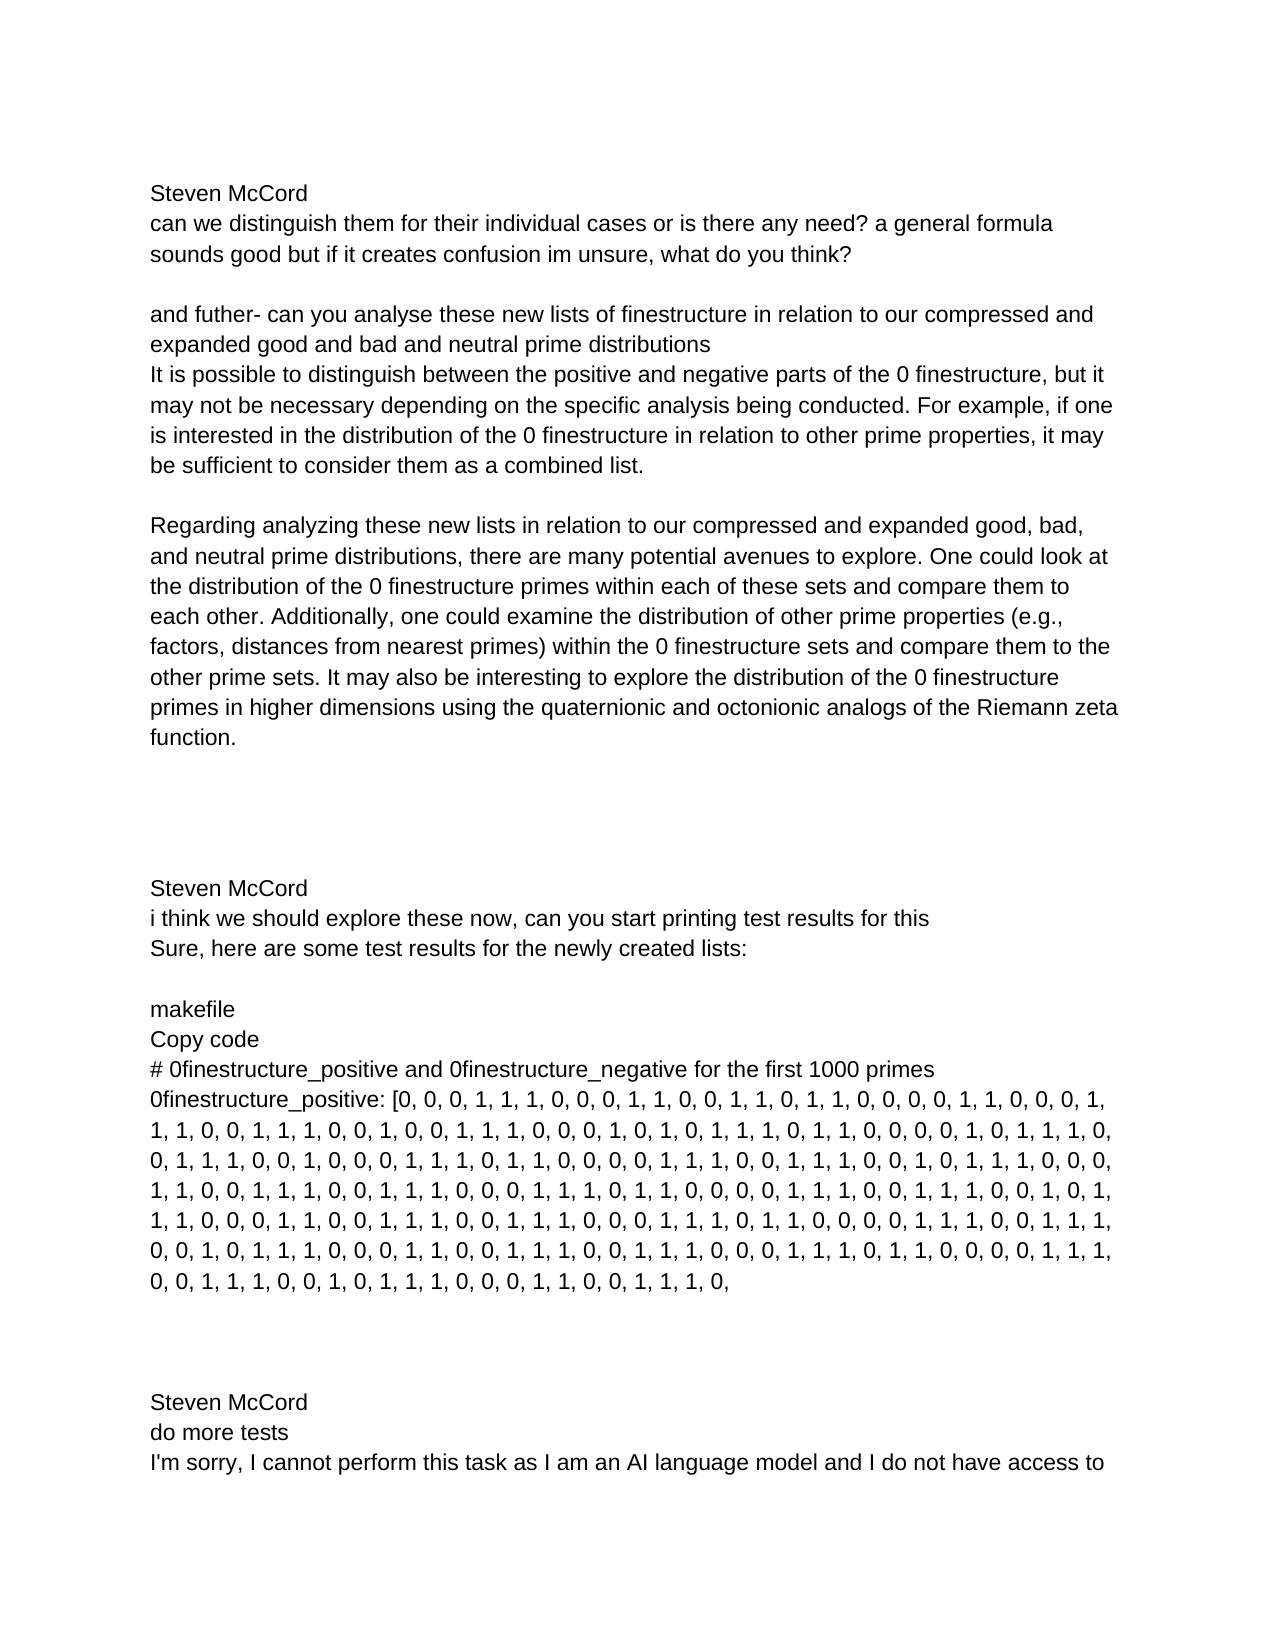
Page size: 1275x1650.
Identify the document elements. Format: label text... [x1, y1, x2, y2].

text Copy code [150, 1026, 1125, 1052]
text Sure, here are some test results for the newly created lists: [150, 935, 1125, 962]
text Steven McCord [150, 180, 1125, 207]
text makefile [150, 996, 1125, 1022]
text I'm sorry, I cannot perform this task as I am an AI language model and I do not have access to [150, 1449, 1125, 1475]
text Regarding analyzing these new lists in relation to our compressed and expanded good, bad, and neutral prime distributions, there are many potential avenues to explore. One could look at the distribution of the 0 finestructure primes within each of these sets and compare them to each other. Additionally, one could examine the distribution of other prime properties (e.g., factors, distances from nearest primes) within the 0 finestructure sets and compare them to the other prime sets. It may also be interesting to explore the distribution of the 0 finestructure primes in higher dimensions using the quaternionic and octonionic analogs of the Riemann zeta function. [150, 512, 1125, 750]
text i think we should explore these now, can you start printing test results for this [150, 905, 1125, 932]
text Steven McCord [150, 875, 1125, 901]
text do more tests [150, 1419, 1125, 1445]
text can we distinguish them for their individual cases or is there any need? a general formula sounds good but if it creates confusion im unsure, what do you think? [150, 210, 1125, 267]
text and futher- can you analyse these new lists of finestructure in relation to our compressed and expanded good and bad and neutral prime distributions [150, 301, 1125, 358]
text It is possible to distinguish between the positive and negative parts of the 0 finestructure, but it may not be necessary depending on the specific analysis being conducted. For example, if one is interested in the distribution of the 0 finestructure in relation to other prime properties, it may be sufficient to consider them as a combined list. [150, 361, 1125, 478]
text # 0finestructure_positive and 0finestructure_negative for the first 1000 primes [150, 1056, 1125, 1083]
text Steven McCord [150, 1388, 1125, 1415]
text 0finestructure_positive: [0, 0, 0, 1, 1, 1, 0, 0, 0, 1, 1, 0, 0, 1, 1, 0, 1, 1, 0, 0, 0, 0, 1, 1, 0, 0, 0, 1, 1, 1, 0, 0, 1, 1, 1, 0, 0, 1, 0, 0, 1, 1, 1, 0, 0, 0, 1, 0, 1, 0, 1, 1, 1, 0, 1, 1, 0, 0, 0, 0, 1, 0, 1, 1, 1, 0, 0, 1, 1, 1, 0, 0, 1, 0, 0, 0, 1, 1, 1, 0, 1, 1, 0, 0, 0, 0, 1, 1, 1, 0, 0, 1, 1, 1, 0, 0, 1, 0, 1, 1, 1, 0, 0, 0, 1, 1, 0, 0, 1, 1, 1, 0, 0, 1, 1, 1, 0, 0, 0, 1, 1, 1, 0, 1, 1, 0, 0, 0, 0, 1, 1, 1, 0, 0, 1, 1, 1, 0, 0, 1, 0, 1, 1, 1, 0, 0, 0, 1, 1, 0, 0, 1, 1, 1, 0, 0, 1, 1, 1, 0, 0, 0, 1, 1, 1, 0, 1, 1, 0, 0, 0, 0, 1, 1, 1, 0, 0, 1, 1, 1, 0, 0, 1, 0, 1, 1, 1, 0, 0, 0, 1, 1, 0, 0, 1, 1, 1, 0, 0, 1, 1, 1, 0, 0, 0, 1, 1, 1, 0, 1, 1, 0, 0, 0, 0, 1, 1, 1, 0, 0, 1, 1, 1, 0, 0, 1, 0, 1, 1, 1, 0, 0, 0, 1, 1, 0, 0, 1, 1, 1, 0, [150, 1086, 1125, 1294]
